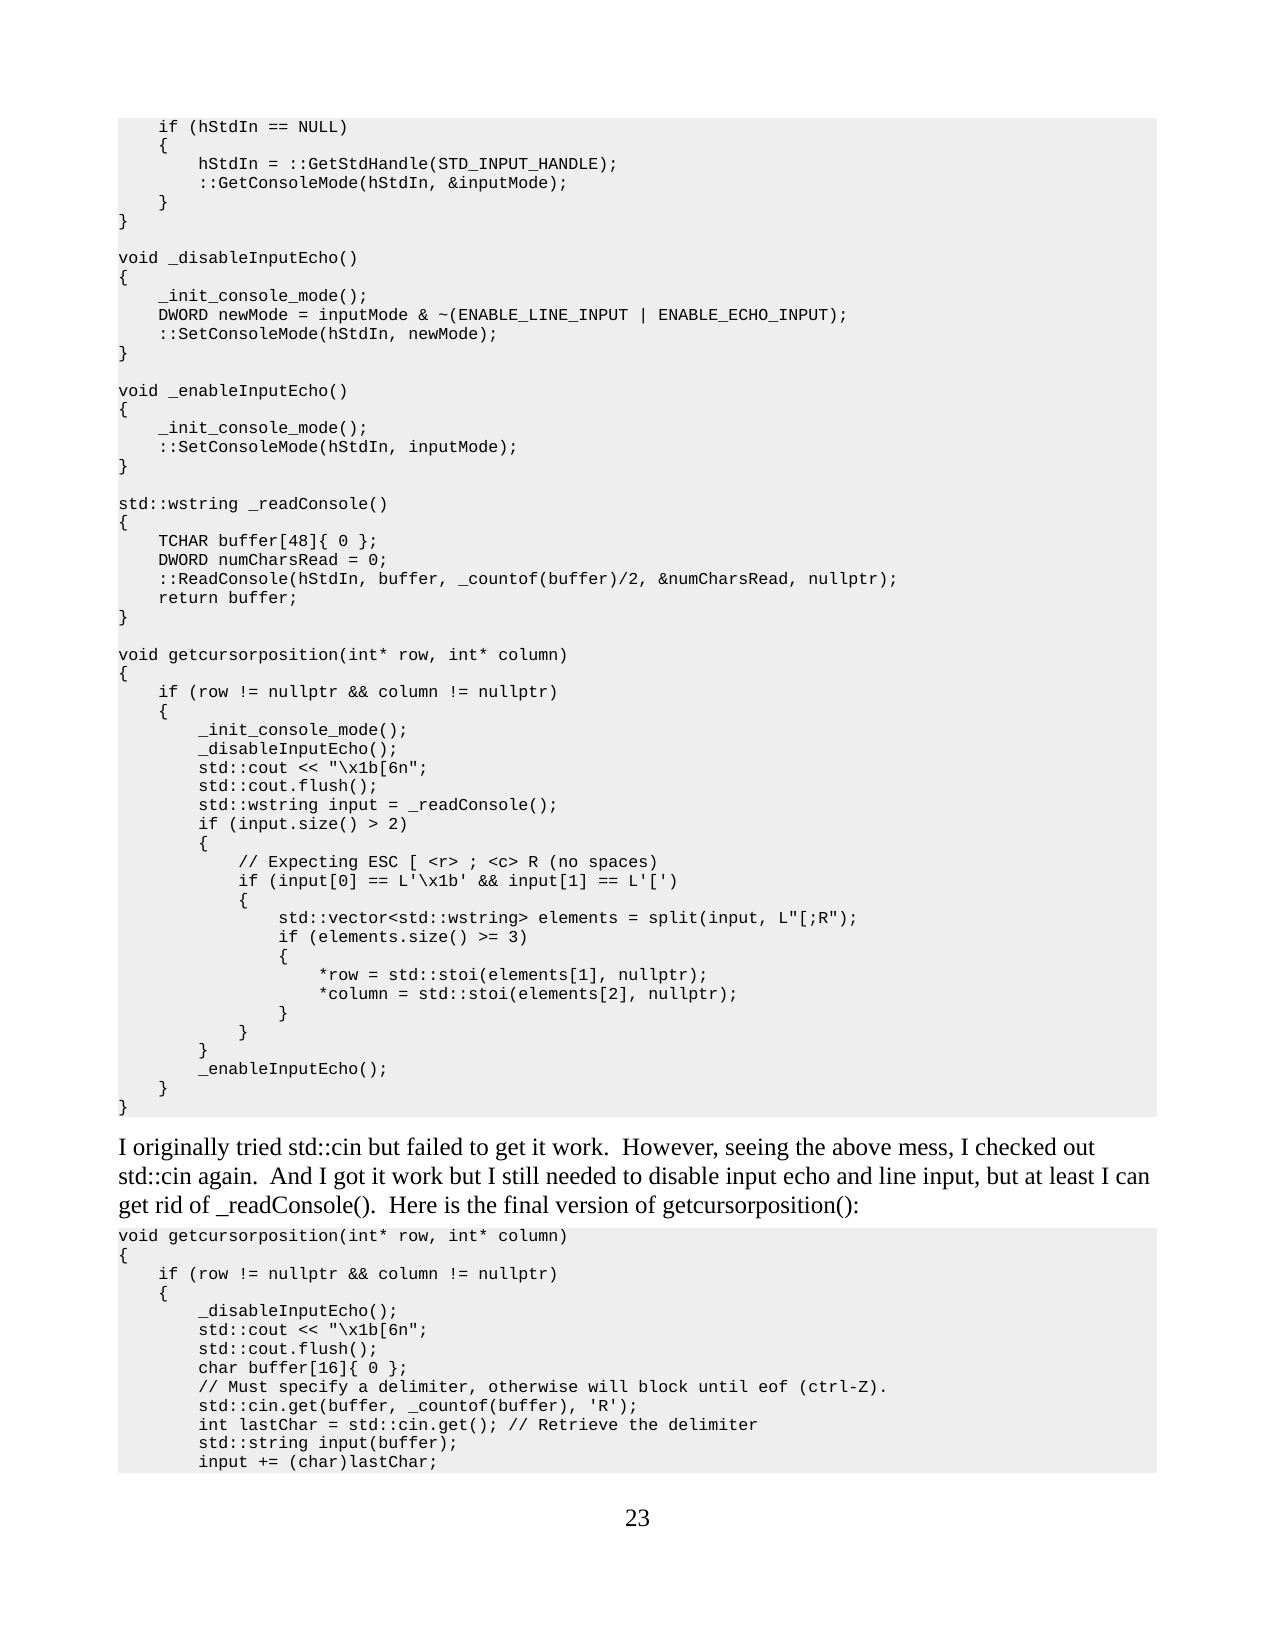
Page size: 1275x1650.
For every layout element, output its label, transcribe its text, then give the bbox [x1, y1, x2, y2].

text _init_console_mode(); [118, 288, 1157, 307]
text std::cout.flush(); [118, 1341, 1157, 1359]
text ::SetConsoleMode(hStdIn, inputMode); [118, 439, 1157, 457]
text // Must specify a delimiter, otherwise will block until eof (ctrl-Z). [118, 1378, 1157, 1397]
text _init_console_mode(); [118, 721, 1157, 740]
text if (elements.size() >= 3) [118, 929, 1157, 948]
text *column = std::stoi(elements[2], nullptr); [118, 985, 1157, 1004]
text return buffer; [118, 589, 1157, 608]
text std::wstring _readConsole() [118, 495, 1157, 514]
text char buffer[16]{ 0 }; [118, 1359, 1157, 1378]
text } [118, 1004, 1157, 1023]
text } [118, 608, 1157, 627]
text { [118, 665, 1157, 684]
text if (input.size() > 2) [118, 816, 1157, 834]
text { [118, 948, 1157, 967]
text I originally tried std::cin but failed to get it work. However, seeing the above mess, I checked out std::cin again. And I got it work but I still needed to disable input echo and line input, but at least I can get rid of _readConsole(). Here is the final version of getcursorposition(): [118, 1132, 1157, 1219]
text DWORD numCharsRead = 0; [118, 552, 1157, 571]
text _enableInputEcho(); [118, 1061, 1157, 1080]
text { [118, 1246, 1157, 1265]
text void _disableInputEcho() [118, 250, 1157, 269]
text { [118, 703, 1157, 721]
text ::SetConsoleMode(hStdIn, newMode); [118, 326, 1157, 344]
text input += (char)lastChar; [118, 1454, 1157, 1473]
text if (row != nullptr && column != nullptr) [118, 1265, 1157, 1284]
text } } [118, 193, 1157, 231]
text } [118, 1042, 1157, 1061]
text TCHAR buffer[48]{ 0 }; [118, 533, 1157, 552]
text void getcursorposition(int* row, int* column) [118, 1228, 1157, 1246]
text { [118, 137, 1157, 156]
text ::ReadConsole(hStdIn, buffer, _countof(buffer)/2, &numCharsRead, nullptr); [118, 571, 1157, 589]
text { [118, 834, 1157, 853]
text std::cout.flush(); [118, 778, 1157, 797]
text std::vector<std::wstring> elements = split(input, L"[;R"); [118, 910, 1157, 929]
text if (hStdIn == NULL) [118, 118, 1157, 137]
text } [118, 1080, 1157, 1098]
text { [118, 514, 1157, 533]
text { [118, 891, 1157, 910]
text { [118, 401, 1157, 420]
text } [118, 344, 1157, 363]
text *row = std::stoi(elements[1], nullptr); [118, 967, 1157, 985]
text std::cin.get(buffer, _countof(buffer), 'R'); [118, 1397, 1157, 1416]
text if (row != nullptr && column != nullptr) [118, 684, 1157, 703]
text { [118, 269, 1157, 288]
text std::cout << "\x1b[6n"; [118, 759, 1157, 778]
text { [118, 1284, 1157, 1303]
text _disableInputEcho(); [118, 1303, 1157, 1322]
text _disableInputEcho(); [118, 740, 1157, 759]
text if (input[0] == L'\x1b' && input[1] == L'[') [118, 872, 1157, 891]
text std::wstring input = _readConsole(); [118, 797, 1157, 816]
text // Expecting ESC [ <r> ; <c> R (no spaces) [118, 853, 1157, 872]
text } [118, 1098, 1157, 1117]
text std::cout << "\x1b[6n"; [118, 1322, 1157, 1341]
text int lastChar = std::cin.get(); // Retrieve the delimiter [118, 1416, 1157, 1435]
text } [118, 457, 1157, 476]
text void _enableInputEcho() [118, 382, 1157, 401]
text hStdIn = ::GetStdHandle(STD_INPUT_HANDLE); [118, 156, 1157, 175]
text ::GetConsoleMode(hStdIn, &inputMode); [118, 175, 1157, 193]
text } [118, 1023, 1157, 1042]
text std::string input(buffer); [118, 1435, 1157, 1454]
text _init_console_mode(); [118, 420, 1157, 439]
text DWORD newMode = inputMode & ~(ENABLE_LINE_INPUT | ENABLE_ECHO_INPUT); [118, 307, 1157, 326]
text void getcursorposition(int* row, int* column) [118, 646, 1157, 665]
